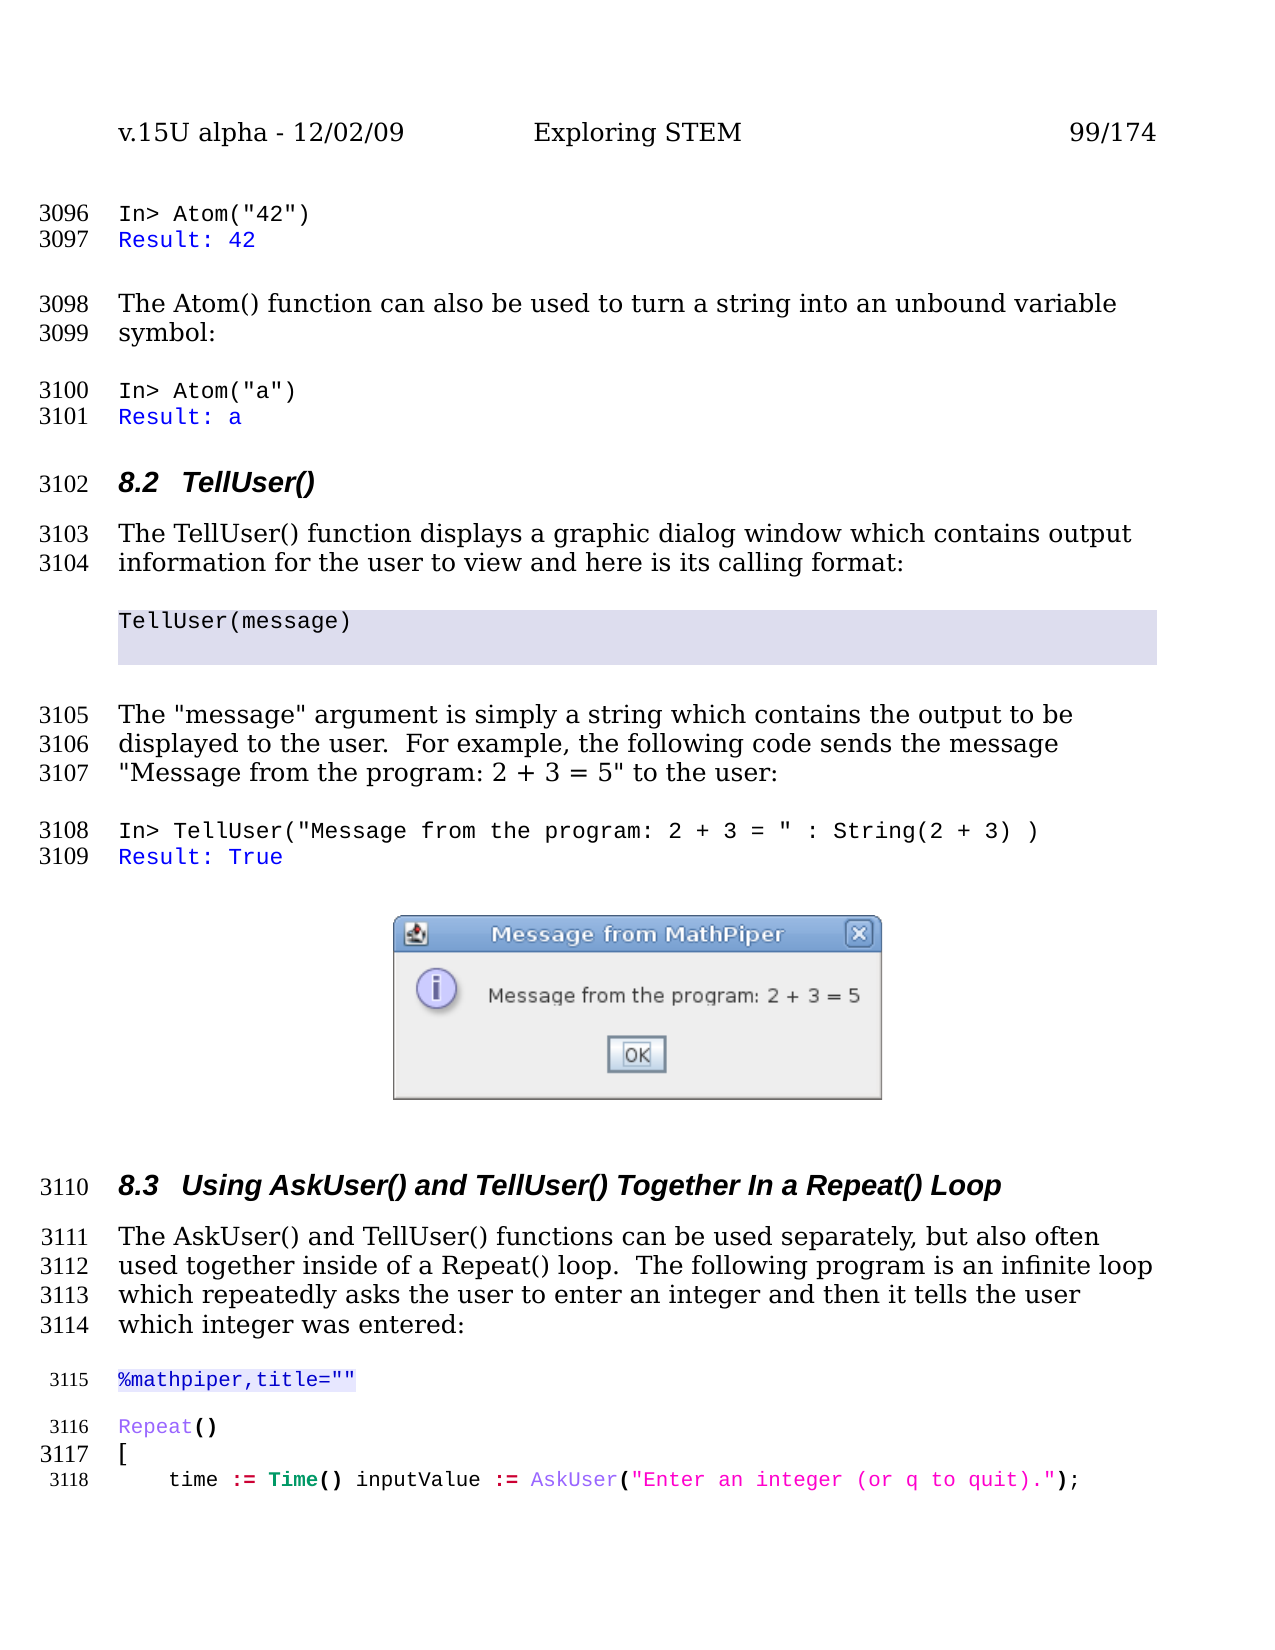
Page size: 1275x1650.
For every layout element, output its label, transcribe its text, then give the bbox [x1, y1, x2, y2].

subtitle TellUser() [118, 465, 1157, 498]
text Result: True [118, 845, 1157, 871]
text [ [118, 1440, 1157, 1469]
text The AskUser() and TellUser() functions can be used separately, but also often used together inside of a Repeat() loop. The following program is an infinite loop which repeatedly asks the user to enter an integer and then it tells the user which integer was entered: [118, 1222, 1157, 1339]
text The TellUser() function displays a graphic dialog window which contains output information for the user to view and here is its calling format: [118, 519, 1157, 577]
picture [393, 915, 883, 1100]
text In> Atom("a") [118, 380, 1157, 406]
subtitle Using AskUser() and TellUser() Together In a Repeat() Loop [118, 1168, 1157, 1201]
text Result: 42 [118, 229, 1157, 254]
text The Atom() function can also be used to turn a string into an unbound variable symbol: [118, 289, 1157, 348]
text Repeat() [118, 1416, 1157, 1440]
table_header TellUser(message) [118, 610, 1157, 665]
text In> TellUser("Message from the program: 2 + 3 = " : String(2 + 3) ) [118, 819, 1157, 845]
text %mathpiper,title="" [118, 1369, 1157, 1392]
text Result: a [118, 406, 1157, 432]
text time := Time() inputValue := AskUser("Enter an integer (or q to quit)."); [118, 1469, 1157, 1492]
text The "message" argument is simply a string which contains the output to be displayed to the user. For example, the following code sends the message "Message from the program: 2 + 3 = 5" to the user: [118, 700, 1157, 787]
text In> Atom("42") [118, 203, 1157, 229]
